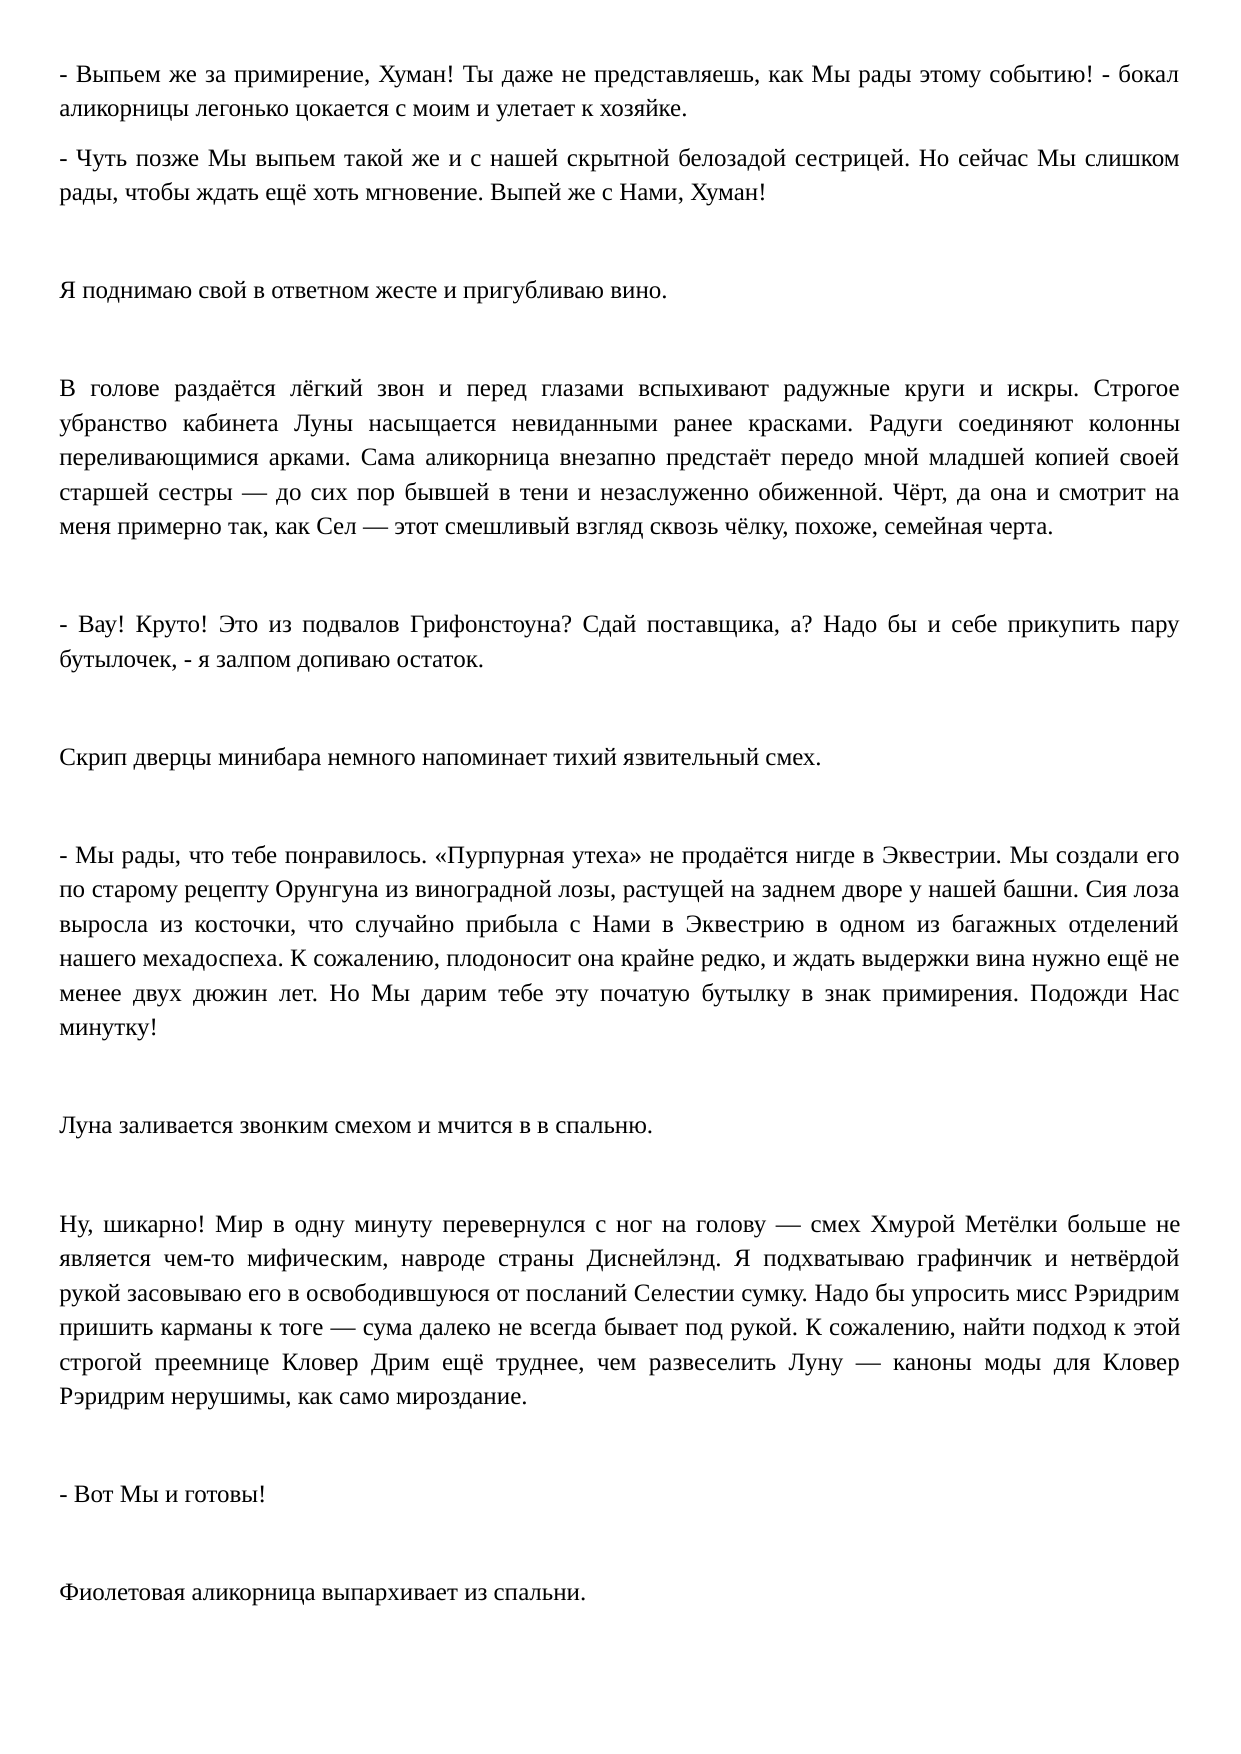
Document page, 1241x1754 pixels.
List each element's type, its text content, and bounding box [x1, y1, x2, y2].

text - Чуть позже Мы выпьем такой же и с нашей скрытной белозадой сестрицей. Но сейчас Мы слишком рады, чтобы ждать ещё хоть мгновение. Выпей же с Нами, Хуман! [59, 143, 1181, 206]
text - Мы рады, что тебе понравилось. «Пурпурная утеха» не продаётся нигде в Эквестрии. Мы создали его по старому рецепту Орунгуна из виноградной лозы, растущей на заднем дворе у нашей башни. Сия лоза выросла из косточки, что случайно прибыла с Нами в Эквестрию в одном из багажных отделений нашего мехадоспеха. К сожалению, плодоносит она крайне редко, и ждать выдержки вина нужно ещё не менее двух дюжин лет. Но Мы дарим тебе эту початую бутылку в знак примирения. Подожди Нас минутку! [59, 840, 1181, 1041]
text - Вот Мы и готовы! [59, 1479, 1181, 1508]
text Фиолетовая аликорница выпархивает из спальни. [59, 1577, 1181, 1606]
text В голове раздаётся лёгкий звон и перед глазами вспыхивают радужные круги и искры. Строгое убранство кабинета Луны насыщается невиданными ранее красками. Радуги соединяют колонны переливающимися арками. Сама аликорница внезапно предстаёт передо мной младшей копией своей старшей сестры — до сих пор бывшей в тени и незаслуженно обиженной. Чёрт, да она и смотрит на меня примерно так, как Сел — этот смешливый взгляд сквозь чёлку, похоже, семейная черта. [59, 373, 1181, 540]
text Я поднимаю свой в ответном жесте и пригубливаю вино. [59, 275, 1181, 304]
text - Выпьем же за примирение, Хуман! Ты даже не представляешь, как Мы рады этому событию! - бокал аликорницы легонько цокается с моим и улетает к хозяйке. [59, 59, 1181, 122]
text - Вау! Круто! Это из подвалов Грифонстоуна? Сдай поставщика, а? Надо бы и себе прикупить пару бутылочек, - я залпом допиваю остаток. [59, 609, 1181, 673]
text Скрип дверцы минибара немного напоминает тихий язвительный смех. [59, 742, 1181, 771]
text Луна заливается звонким смехом и мчится в в спальню. [59, 1111, 1181, 1139]
text Ну, шикарно! Мир в одну минуту перевернулся с ног на голову — смех Хмурой Метёлки больше не является чем-то мифическим, навроде страны Диснейлэнд. Я подхватываю графинчик и нетвёрдой рукой засовываю его в освободившуюся от посланий Селестии сумку. Надо бы упросить мисс Рэридрим пришить карманы к тоге — сума далеко не всегда бывает под рукой. К сожалению, найти подход к этой строгой преемнице Кловер Дрим ещё труднее, чем развеселить Луну — каноны моды для Кловер Рэридрим нерушимы, как само мироздание. [59, 1209, 1181, 1410]
